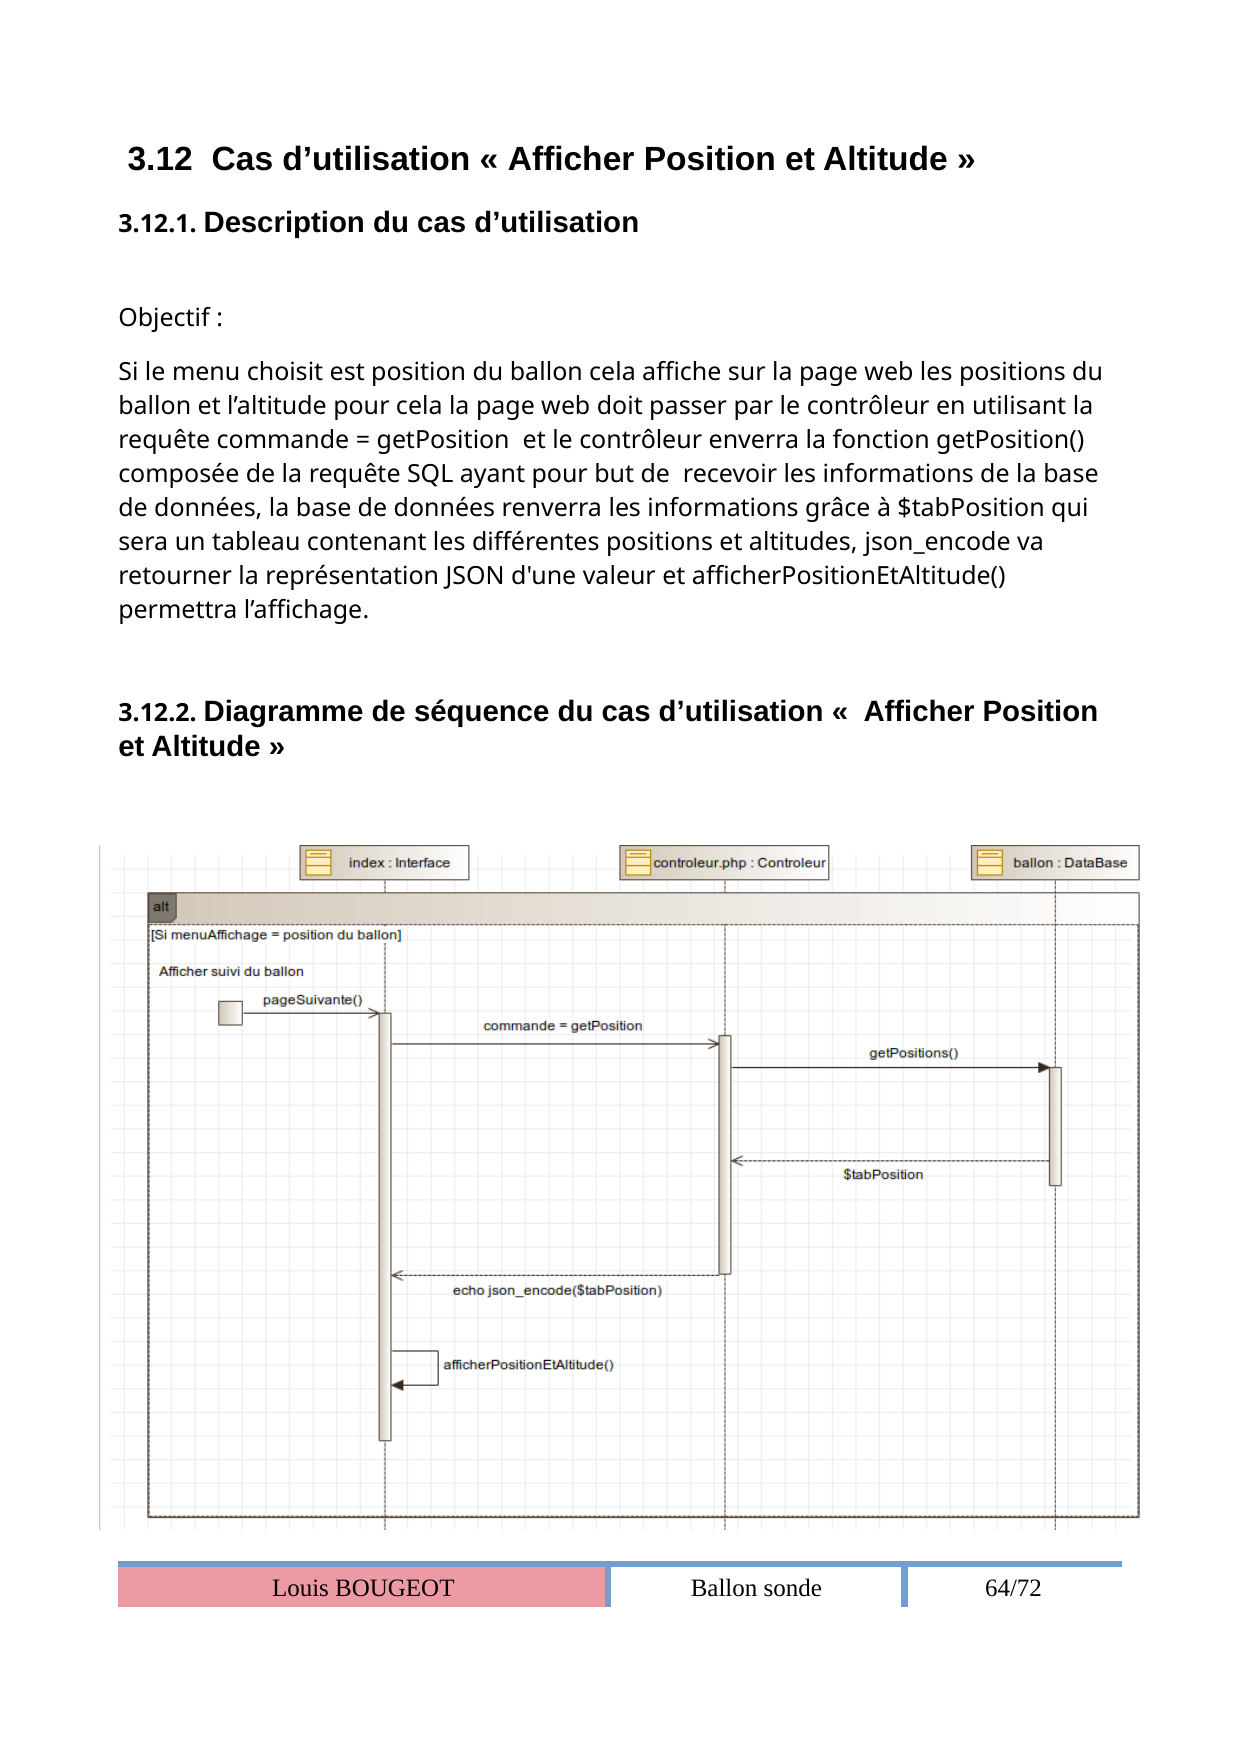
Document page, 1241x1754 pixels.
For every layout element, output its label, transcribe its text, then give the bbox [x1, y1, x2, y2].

text Si le menu choisit est position du ballon cela affiche sur la page web les positions du ballon et l’altitude pour cela la page web doit passer par le contrôleur en utilisant la requête commande = getPosition et le contrôleur enverra la fonction getPosition() composée de la requête SQL ayant pour but de recevoir les informations de la base de données, la base de données renverra les informations grâce à $tabPosition qui sera un tableau contenant les différentes positions et altitudes, json_encode va retourner la représentation JSON d'une valeur et afficherPositionEtAltitude() permettra l’affichage. [118, 353, 1122, 626]
picture [99, 845, 1141, 1530]
subtitle Diagramme de séquence du cas d’utilisation « Afficher Position et Altitude » [118, 694, 1122, 763]
text Objectif : [118, 299, 1122, 334]
subtitle Cas d’utilisation « Afficher Position et Altitude » [118, 139, 1122, 178]
subtitle Description du cas d’utilisation [118, 205, 1122, 239]
